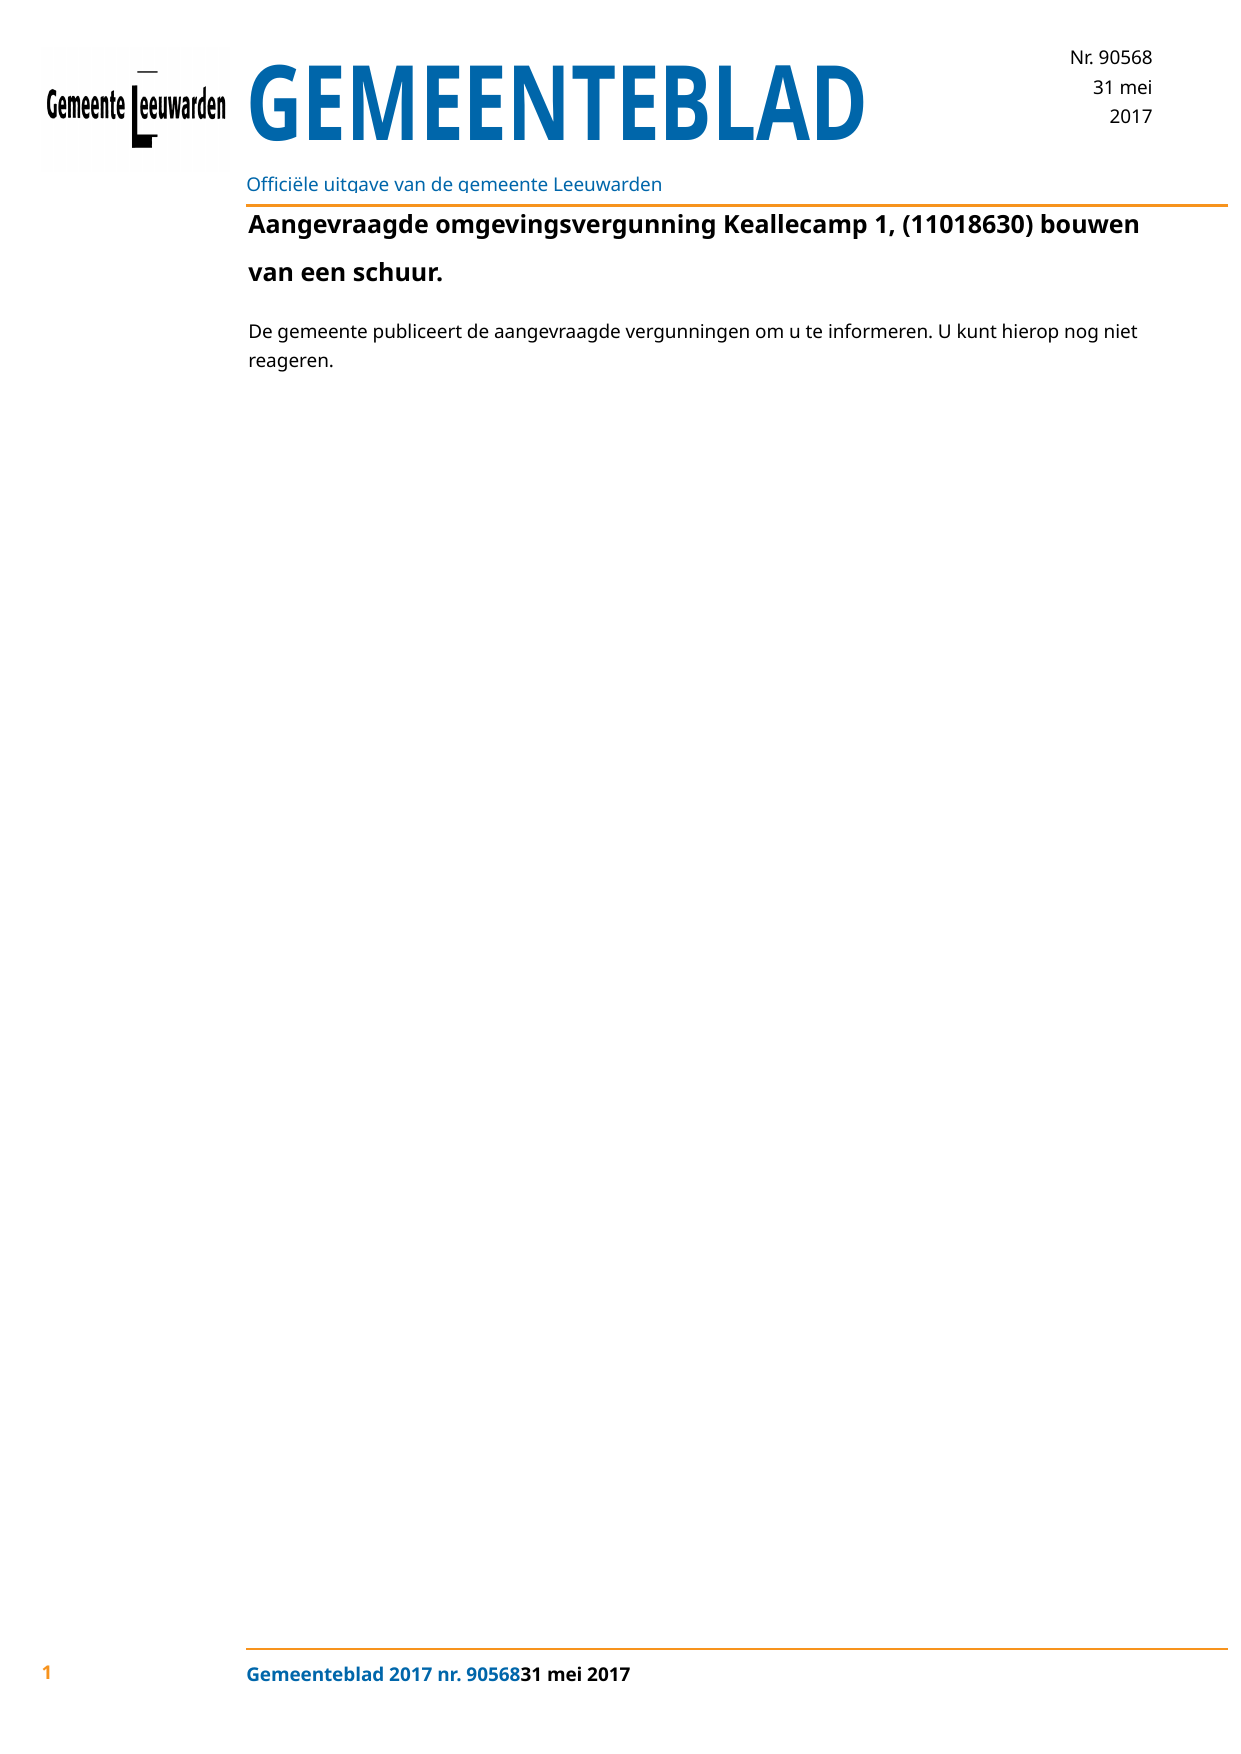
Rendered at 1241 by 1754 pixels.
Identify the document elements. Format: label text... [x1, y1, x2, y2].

text Aangevraagde omgevingsvergunning Keallecamp 1, (11018630) bouwen van een schuur. [248, 207, 1152, 288]
picture [41, 47, 231, 172]
text De gemeente publiceert de aangevraagde vergunningen om u te informeren. U kunt hierop nog niet reageren. [248, 318, 1152, 373]
